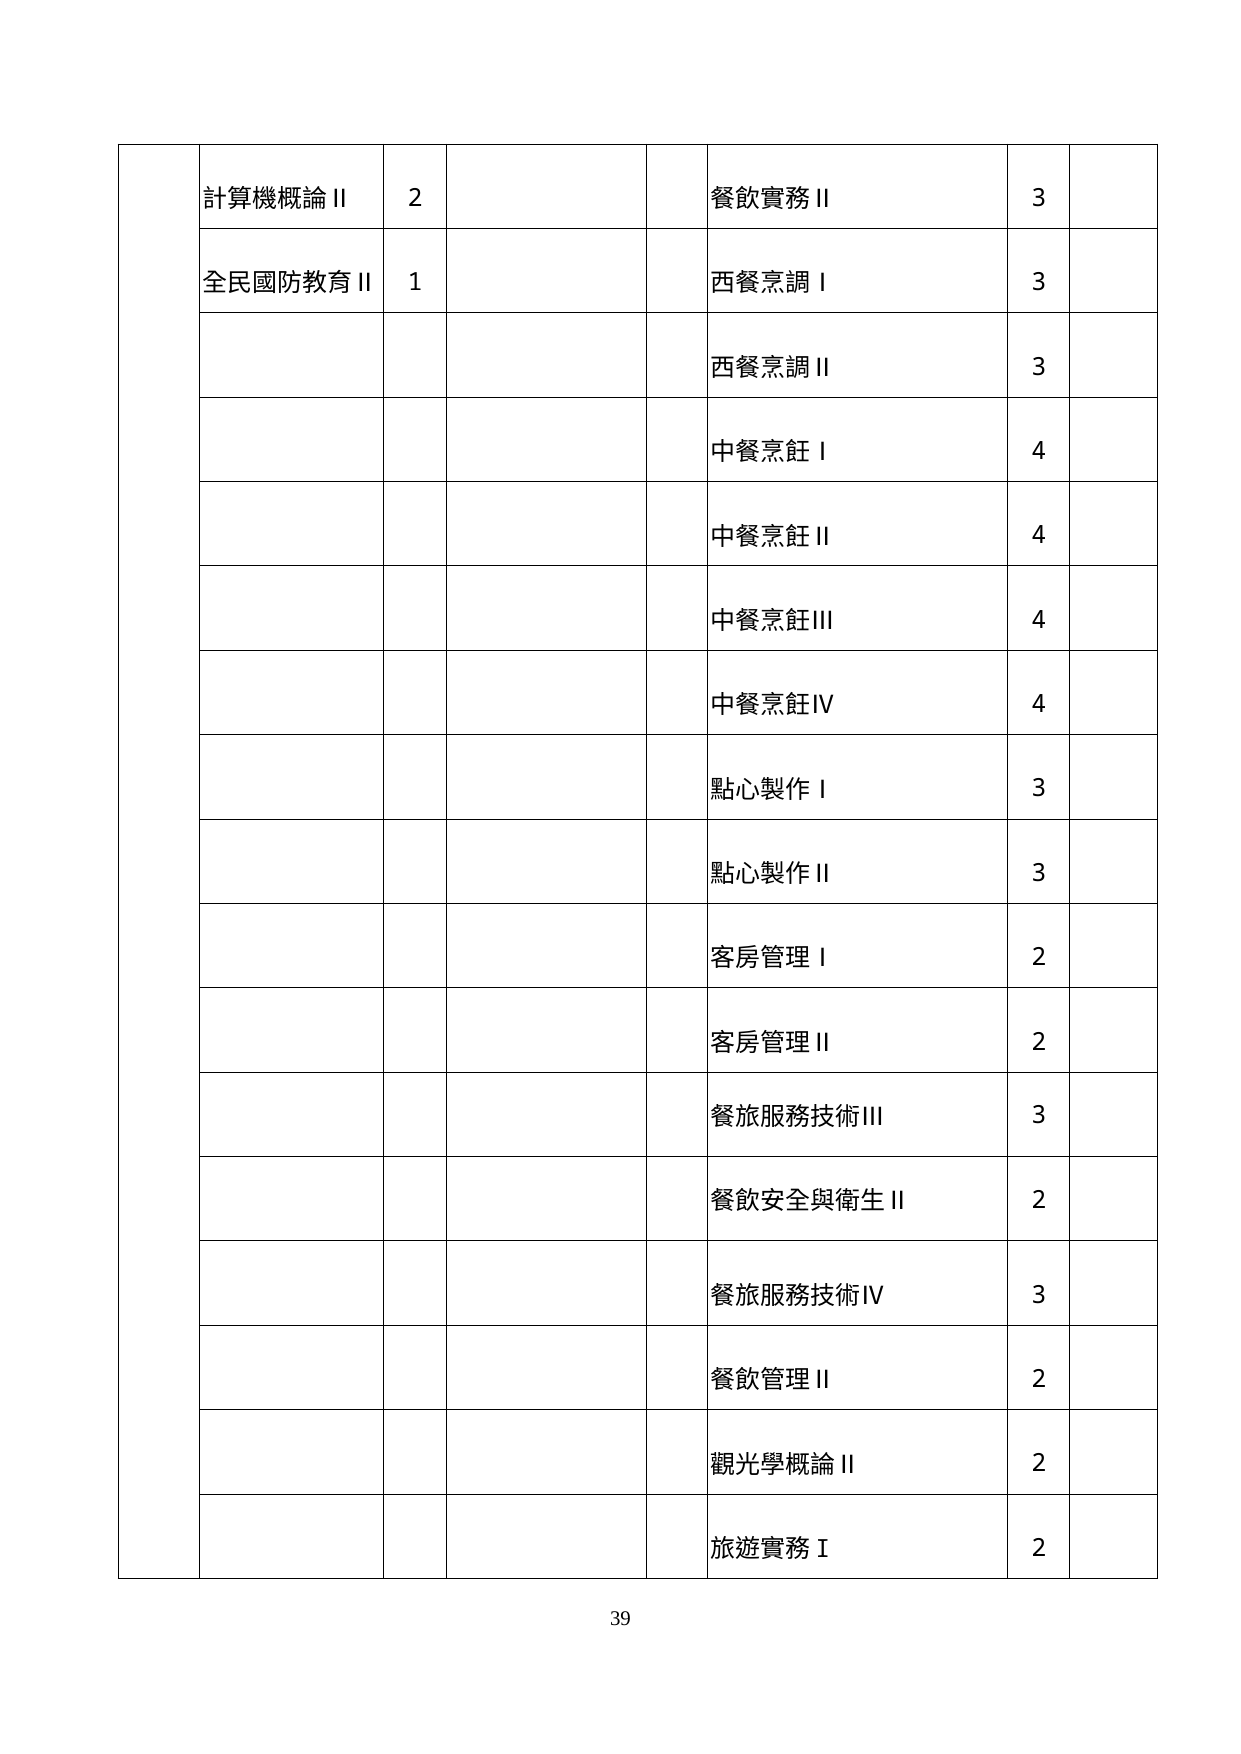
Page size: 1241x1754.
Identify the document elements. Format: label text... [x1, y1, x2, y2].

table_cell [1070, 820, 1157, 903]
table_cell [647, 482, 707, 565]
table_cell 2 [1008, 1495, 1069, 1578]
table_cell [1070, 1326, 1157, 1409]
table_cell [1070, 398, 1157, 481]
table_cell 4 [1008, 651, 1069, 734]
table_cell [200, 1157, 383, 1240]
table_cell [384, 313, 446, 397]
table_cell [447, 1326, 646, 1409]
table_cell [384, 1326, 446, 1409]
table_cell [200, 1410, 383, 1493]
table_cell 4 [1008, 566, 1069, 650]
table_cell [384, 735, 446, 818]
table_cell 2 [1008, 1326, 1069, 1409]
table_cell [647, 566, 707, 650]
table_cell 2 [1008, 1410, 1069, 1493]
table_cell [200, 1326, 383, 1409]
table_cell 中餐烹飪Ⅱ [708, 482, 1007, 565]
table_cell 2 [1008, 904, 1069, 987]
table_cell [447, 735, 646, 818]
table_cell [447, 482, 646, 565]
table_cell [447, 566, 646, 650]
table_cell [447, 398, 646, 481]
table_cell [647, 820, 707, 903]
table_cell 西餐烹調Ⅱ [708, 313, 1007, 397]
table_cell 旅遊實務I [708, 1495, 1007, 1578]
table_cell 3 [1008, 313, 1069, 397]
table_cell 4 [1008, 482, 1069, 565]
table_cell 3 [1008, 735, 1069, 818]
table_cell [200, 1241, 383, 1325]
table_cell [384, 398, 446, 481]
table_cell [647, 313, 707, 397]
table_cell 觀光學概論Ⅱ [708, 1410, 1007, 1493]
table_cell [384, 651, 446, 734]
table_cell [647, 651, 707, 734]
table_cell [647, 1495, 707, 1578]
table_cell 中餐烹飪Ⅳ [708, 651, 1007, 734]
table_cell 西餐烹調Ⅰ [708, 229, 1007, 312]
table_cell [384, 1073, 446, 1156]
table_cell 客房管理Ⅱ [708, 988, 1007, 1072]
table_cell [200, 1495, 383, 1578]
table_cell [1070, 1495, 1157, 1578]
table_cell [447, 1410, 646, 1493]
table_cell 2 [1008, 1157, 1069, 1240]
table_cell [647, 1410, 707, 1493]
table_cell [447, 651, 646, 734]
table_cell 3 [1008, 820, 1069, 903]
table_cell [1070, 482, 1157, 565]
table_cell [200, 651, 383, 734]
table_cell [1070, 313, 1157, 397]
table_cell [384, 820, 446, 903]
table_cell [200, 904, 383, 987]
table_cell [1070, 1073, 1157, 1156]
table_cell 點心製作Ⅱ [708, 820, 1007, 903]
table_cell [647, 398, 707, 481]
table_cell 餐飲管理Ⅱ [708, 1326, 1007, 1409]
table_cell [1070, 145, 1157, 228]
table_cell [647, 735, 707, 818]
table_cell [1070, 229, 1157, 312]
table_cell [447, 904, 646, 987]
table_cell [200, 1073, 383, 1156]
table_cell [1070, 651, 1157, 734]
table_cell [647, 1241, 707, 1325]
table_cell 客房管理Ⅰ [708, 904, 1007, 987]
table_cell [447, 1073, 646, 1156]
table_cell [647, 229, 707, 312]
table_cell [447, 229, 646, 312]
table_cell [447, 1241, 646, 1325]
table_cell [647, 1073, 707, 1156]
table_cell 餐飲安全與衛生Ⅱ [708, 1157, 1007, 1240]
table_cell 2 [384, 145, 446, 228]
table_cell [1070, 566, 1157, 650]
table_cell [447, 988, 646, 1072]
table_cell [647, 988, 707, 1072]
table_cell [384, 1410, 446, 1493]
table_cell [200, 313, 383, 397]
table_cell 3 [1008, 1241, 1069, 1325]
table_cell 餐飲實務Ⅱ [708, 145, 1007, 228]
table_cell [200, 566, 383, 650]
table_cell [647, 1326, 707, 1409]
table_cell [447, 1157, 646, 1240]
table_cell [384, 1157, 446, 1240]
table_cell [447, 145, 646, 228]
table_cell [1070, 904, 1157, 987]
table_cell 中餐烹飪Ⅲ [708, 566, 1007, 650]
table_cell [384, 1241, 446, 1325]
table_cell [1070, 1241, 1157, 1325]
table_cell 3 [1008, 1073, 1069, 1156]
table_cell [384, 482, 446, 565]
table_cell [1070, 988, 1157, 1072]
table_cell 中餐烹飪Ⅰ [708, 398, 1007, 481]
table_cell [647, 904, 707, 987]
table_cell 2 [1008, 988, 1069, 1072]
table_cell 1 [384, 229, 446, 312]
table_cell [447, 820, 646, 903]
table_cell [200, 988, 383, 1072]
table_cell [200, 482, 383, 565]
table_cell [447, 313, 646, 397]
table_cell [384, 904, 446, 987]
table_cell 點心製作Ⅰ [708, 735, 1007, 818]
table_cell [1070, 1157, 1157, 1240]
table_cell [647, 145, 707, 228]
table_cell 計算機概論Ⅱ [200, 145, 383, 228]
table_cell 3 [1008, 145, 1069, 228]
table_cell 4 [1008, 398, 1069, 481]
table_cell [200, 820, 383, 903]
table_cell 餐旅服務技術Ⅲ [708, 1073, 1007, 1156]
table_cell [200, 735, 383, 818]
table_cell 3 [1008, 229, 1069, 312]
table_cell [200, 398, 383, 481]
table_cell [119, 145, 199, 1578]
table_cell 全民國防教育Ⅱ [200, 229, 383, 312]
table_cell [447, 1495, 646, 1578]
table_cell [384, 988, 446, 1072]
table_cell [384, 566, 446, 650]
table_cell [384, 1495, 446, 1578]
table_cell [1070, 1410, 1157, 1493]
table_cell [647, 1157, 707, 1240]
table_cell [1070, 735, 1157, 818]
table_cell 餐旅服務技術Ⅳ [708, 1241, 1007, 1325]
